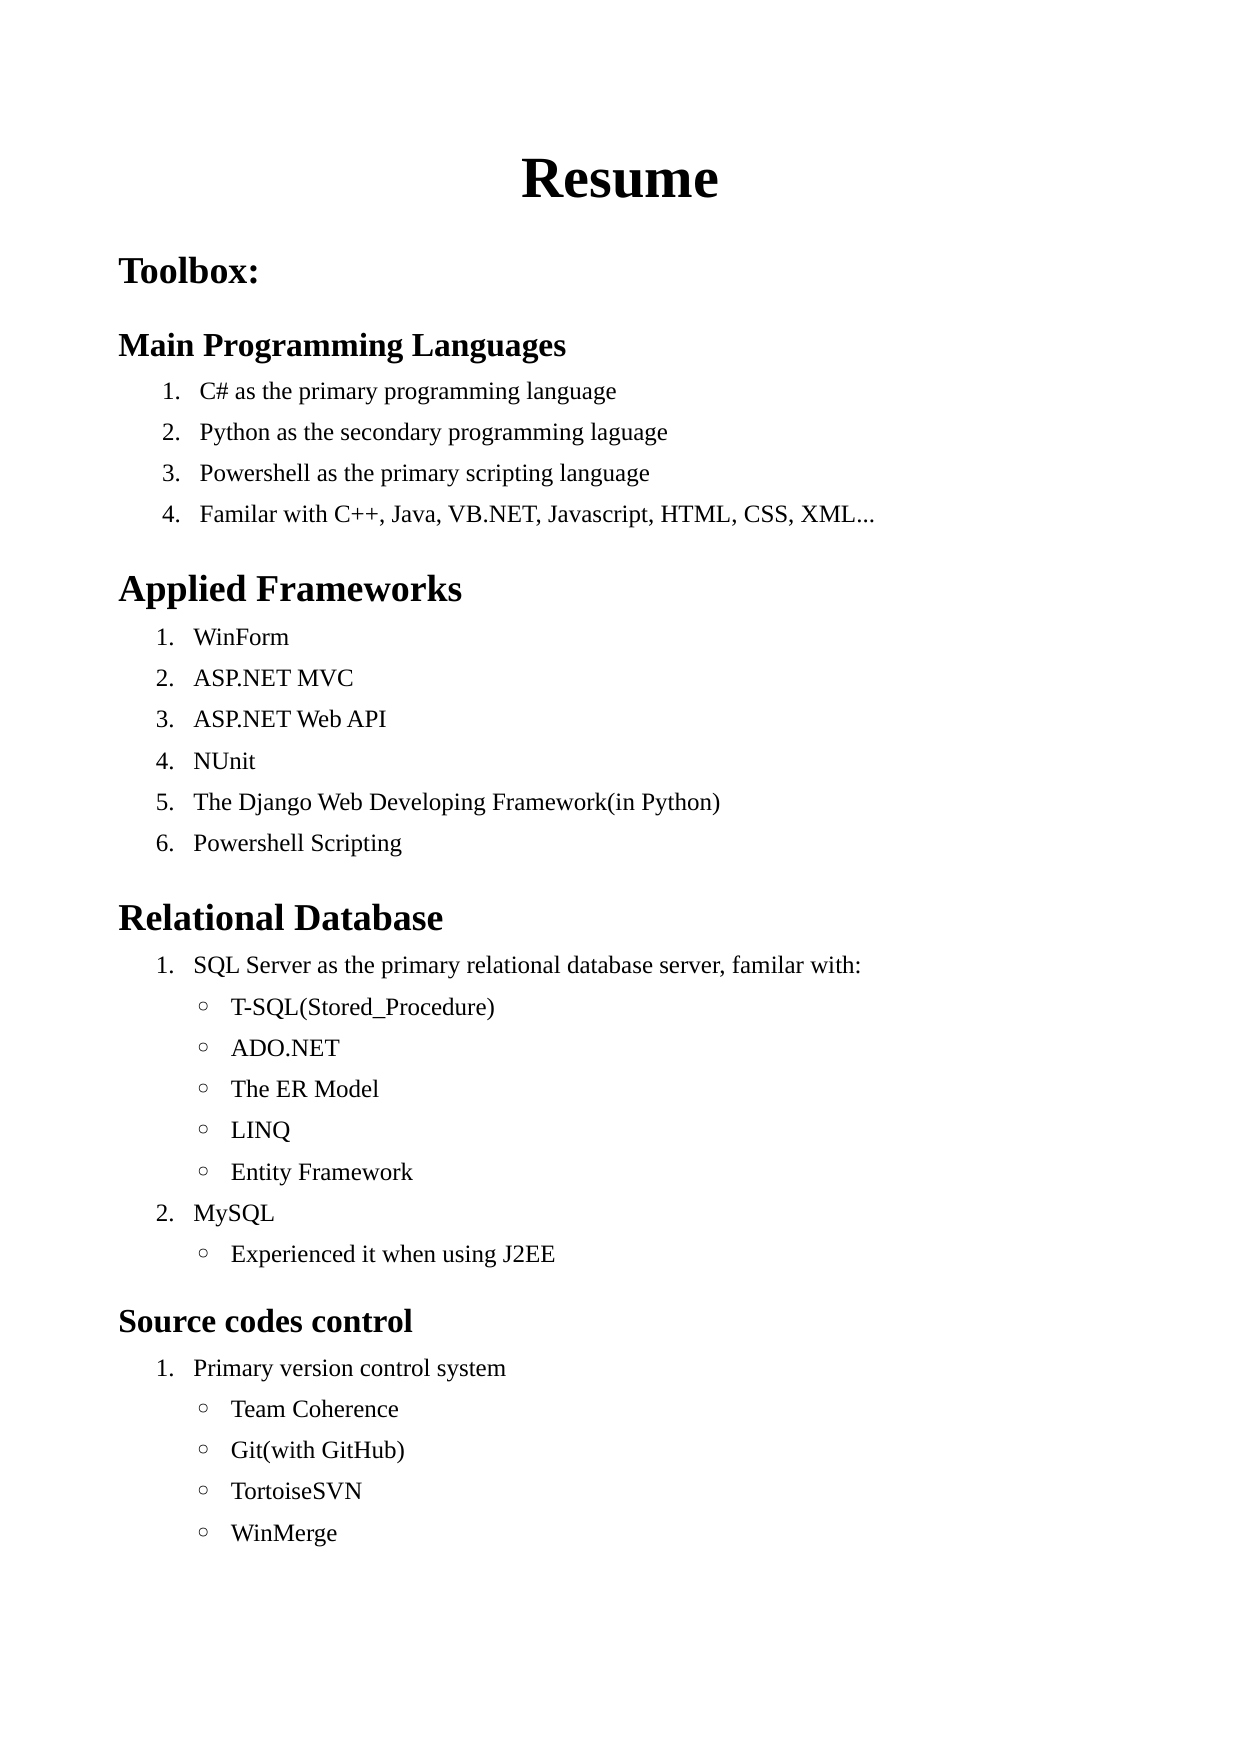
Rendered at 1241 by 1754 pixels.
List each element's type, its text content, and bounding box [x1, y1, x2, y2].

title Resume [118, 143, 1122, 210]
list Team Coherence [193, 1394, 1122, 1423]
subtitle Toolbox: [118, 248, 1122, 291]
subtitle Main Programming Languages [118, 325, 1122, 363]
list TortoiseSVN [193, 1476, 1122, 1505]
list WinForm [156, 622, 1122, 651]
list T-SQL(Stored_Procedure) [193, 992, 1122, 1021]
list ADO.NET [193, 1033, 1122, 1062]
subtitle Applied Frameworks [118, 566, 1122, 609]
subtitle Relational Database [118, 894, 1122, 938]
list WinMerge [193, 1518, 1122, 1546]
list Git(with GitHub) [193, 1435, 1122, 1464]
list Familar with C++, Java, VB.NET, Javascript, HTML, CSS, XML... [162, 499, 1122, 528]
list MySQL [156, 1198, 1122, 1227]
subtitle Source codes control [118, 1301, 1122, 1340]
list Experienced it when using J2EE [193, 1239, 1122, 1268]
list Entity Framework [193, 1157, 1122, 1186]
list Python as the secondary programming laguage [162, 417, 1122, 446]
list C# as the primary programming language [162, 376, 1122, 404]
list Primary version control system [156, 1353, 1122, 1381]
list LINQ [193, 1116, 1122, 1144]
list Powershell as the primary scripting language [162, 458, 1122, 487]
list ASP.NET Web API [156, 704, 1122, 733]
list The ER Model [193, 1074, 1122, 1103]
list The Django Web Developing Framework(in Python) [156, 787, 1122, 816]
list NUnit [156, 746, 1122, 774]
list ASP.NET MVC [156, 663, 1122, 692]
list SQL Server as the primary relational database server, familar with: [156, 951, 1122, 979]
list Powershell Scripting [156, 828, 1122, 857]
